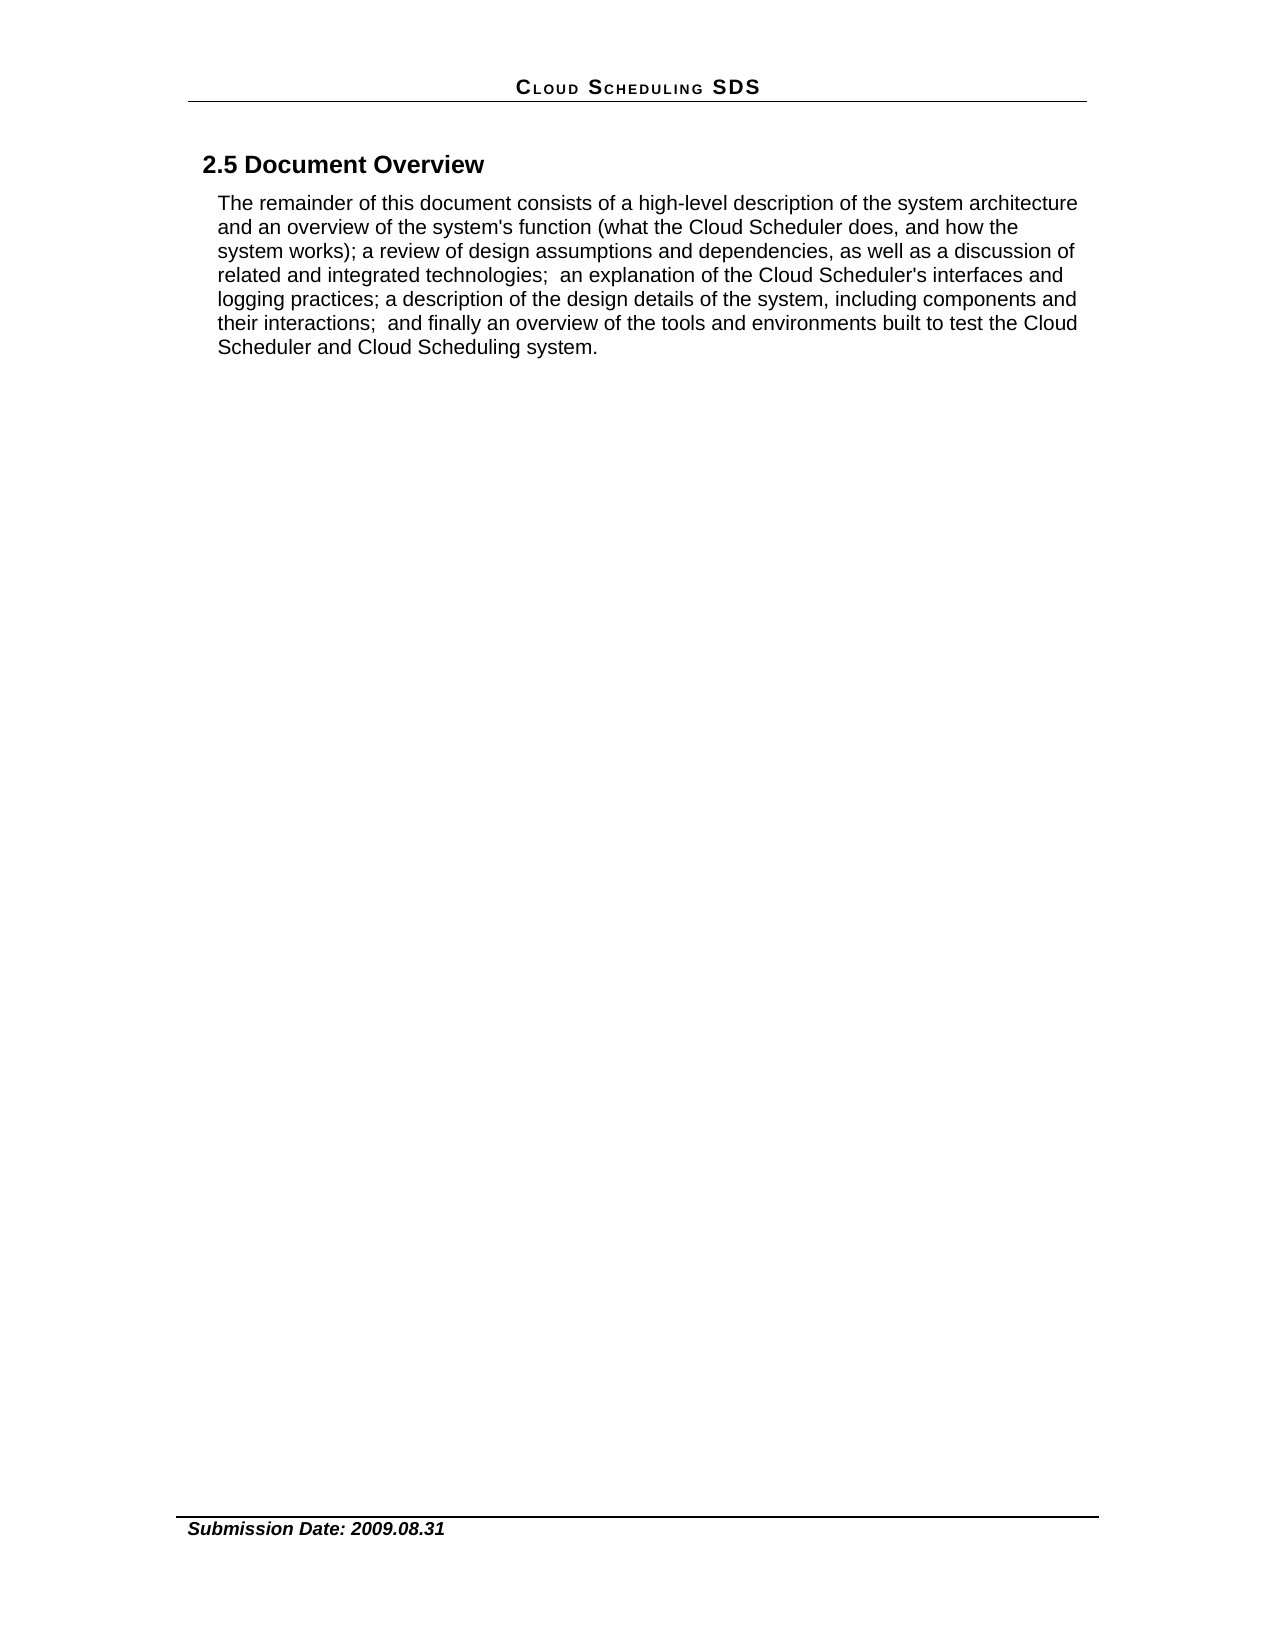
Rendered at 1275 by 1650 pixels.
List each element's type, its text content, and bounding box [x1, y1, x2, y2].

subtitle Document Overview [202, 150, 1087, 179]
text The remainder of this document consists of a high-level description of the system architecture and an overview of the system's function (what the Cloud Scheduler does, and how the system works); a review of design assumptions and dependencies, as well as a discussion of related and integrated technologies; an explanation of the Cloud Scheduler's interfaces and logging practices; a description of the design details of the system, including components and their interactions; and finally an overview of the tools and environments built to test the Cloud Scheduler and Cloud Scheduling system. [217, 191, 1087, 359]
